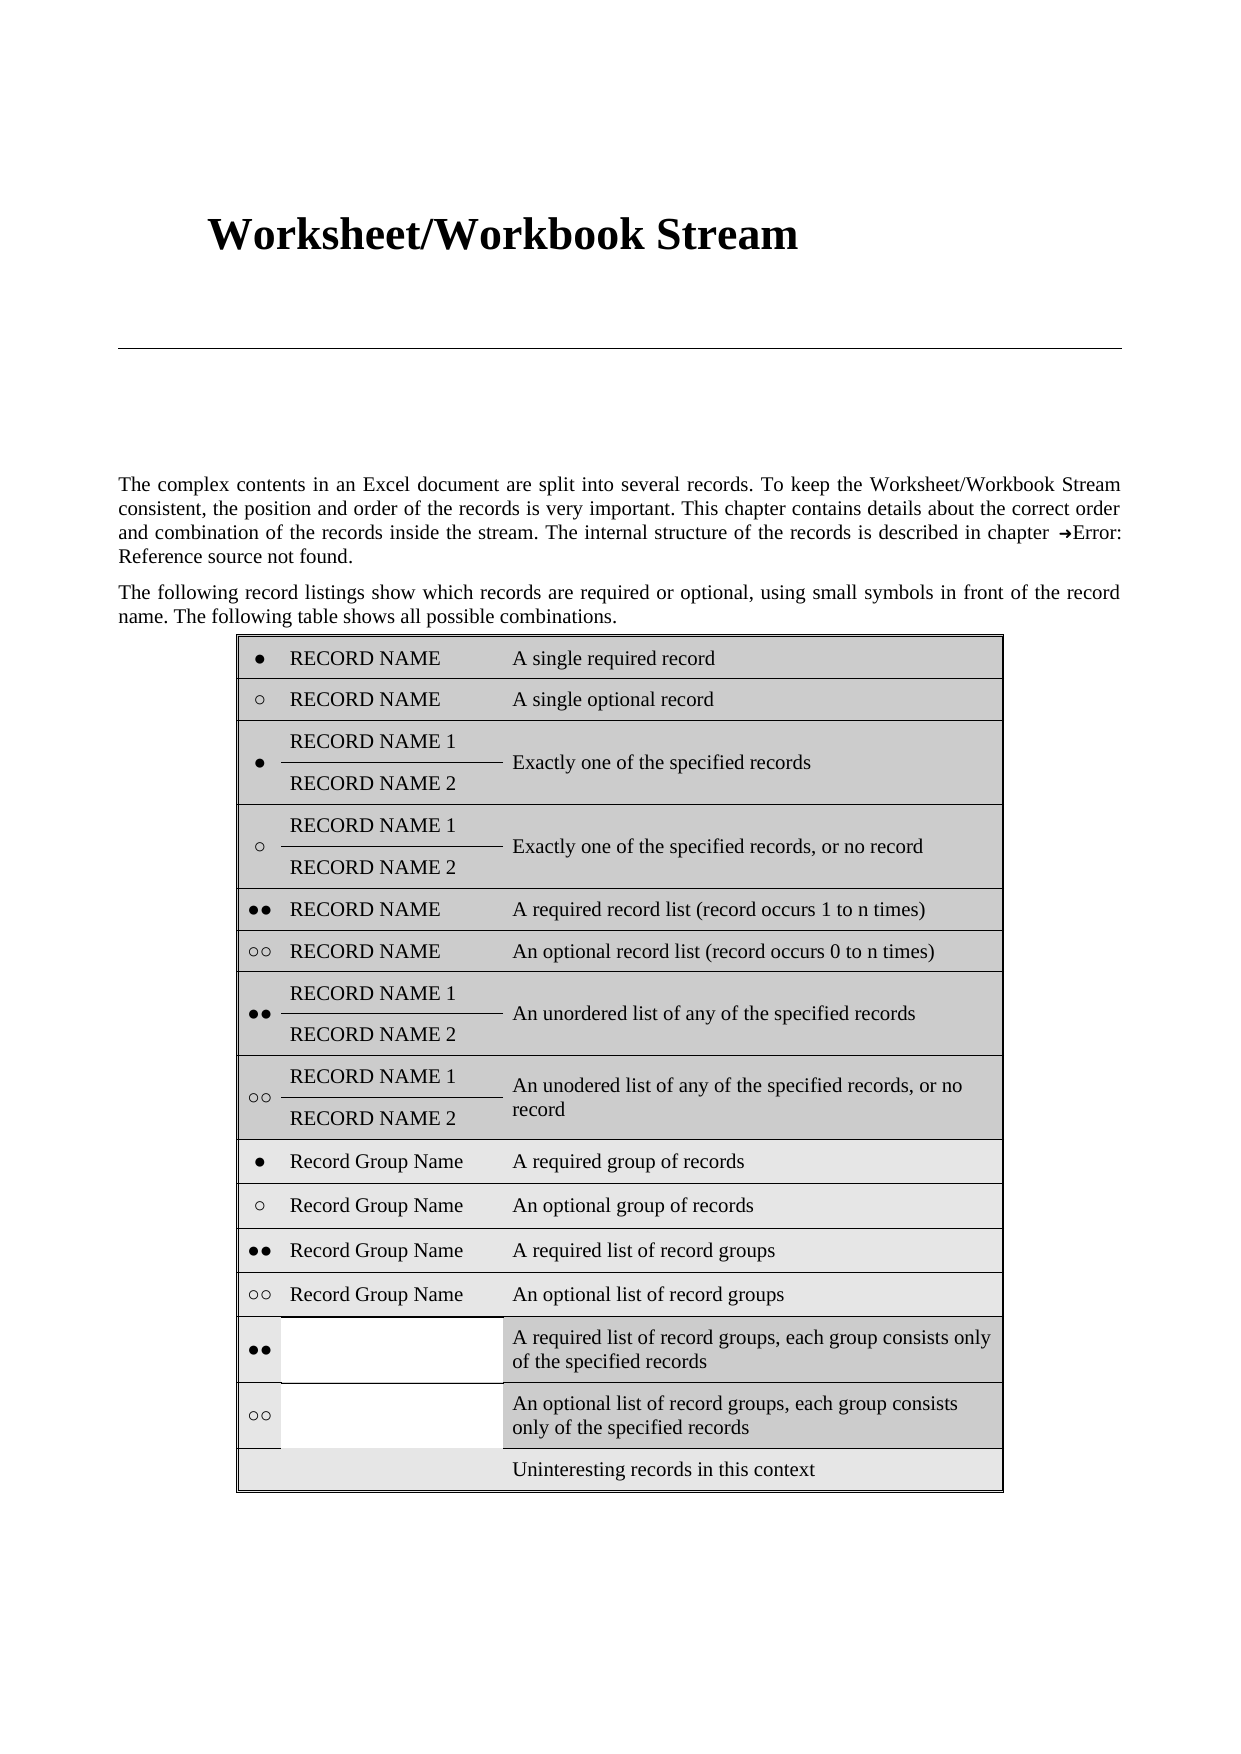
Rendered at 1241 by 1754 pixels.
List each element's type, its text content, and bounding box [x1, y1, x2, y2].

table_cell [281, 1384, 503, 1448]
table_cell [281, 1318, 503, 1382]
table_cell Record Group Name [281, 1273, 503, 1316]
table_cell RECORD NAME 2 [281, 1098, 503, 1139]
table_header A single required record [503, 637, 1002, 678]
table_cell A required group of records [503, 1140, 1002, 1183]
table_cell ● [239, 721, 281, 804]
table_header RECORD NAME 1 [281, 721, 503, 762]
table_cell ○ [239, 679, 281, 720]
table_cell ●● [239, 972, 281, 1055]
text Worksheet/Workbook Stream [119, 119, 1122, 348]
table_cell RECORD NAME [281, 679, 503, 720]
table_cell ●● [239, 889, 281, 930]
table_cell ●● [239, 1317, 281, 1382]
table_cell Uninteresting records in this context [503, 1449, 1002, 1490]
table_cell A required list of record groups [503, 1229, 1002, 1272]
table_cell ●● [239, 1229, 281, 1272]
table_cell An unordered list of any of the specified records [503, 972, 1002, 1055]
table_cell Record Group Name [281, 1184, 503, 1228]
table_cell An optional record list (record occurs 0 to n times) [503, 931, 1002, 971]
table_cell RECORD NAME 2 [281, 1014, 503, 1055]
table_cell ○ [239, 1184, 281, 1228]
table_header RECORD NAME 1 [281, 1056, 503, 1097]
table_header ● [239, 637, 281, 678]
table_cell Exactly one of the specified records, or no record [503, 805, 1002, 888]
table_cell RECORD NAME [281, 889, 503, 930]
table_cell [281, 1448, 503, 1490]
table_cell RECORD NAME 2 [281, 847, 503, 888]
text The following record listings show which records are required or optional, using small symbols in front of the record name. The following table shows all possible combinations. [118, 580, 1122, 628]
text The complex contents in an Excel document are split into several records. To keep the Worksheet/Workbook Stream consistent, the position and order of the records is very important. This chapter contains details about the correct order and combination of the records inside the stream. The internal structure of the records is described in chapter ➜5. [118, 472, 1122, 568]
table_cell ○○ [239, 1383, 281, 1448]
table_cell ○ [239, 805, 281, 888]
table_cell [239, 1449, 281, 1490]
table_cell A single optional record [503, 679, 1002, 720]
table_cell A required record list (record occurs 1 to n times) [503, 889, 1002, 930]
table_cell Record Group Name [281, 1229, 503, 1272]
table_cell An optional group of records [503, 1184, 1002, 1228]
table_cell RECORD NAME [281, 931, 503, 971]
table_header RECORD NAME 1 [281, 805, 503, 846]
table_cell Record Group Name [281, 1140, 503, 1183]
table_cell An optional list of record groups, each group consists only of the specified records [503, 1383, 1002, 1448]
table_cell ○○ [239, 1273, 281, 1316]
table_cell A required list of record groups, each group consists only of the specified records [503, 1317, 1002, 1382]
table_cell An optional list of record groups [503, 1273, 1002, 1316]
table_cell ● [239, 1140, 281, 1183]
table_cell ○○ [239, 1056, 281, 1139]
table_header RECORD NAME [281, 637, 503, 678]
table_cell An unodered list of any of the specified records, or no record [503, 1056, 1002, 1139]
table_cell ○○ [239, 931, 281, 971]
table_header RECORD NAME 1 [281, 972, 503, 1013]
table_cell Exactly one of the specified records [503, 721, 1002, 804]
table_cell RECORD NAME 2 [281, 763, 503, 804]
